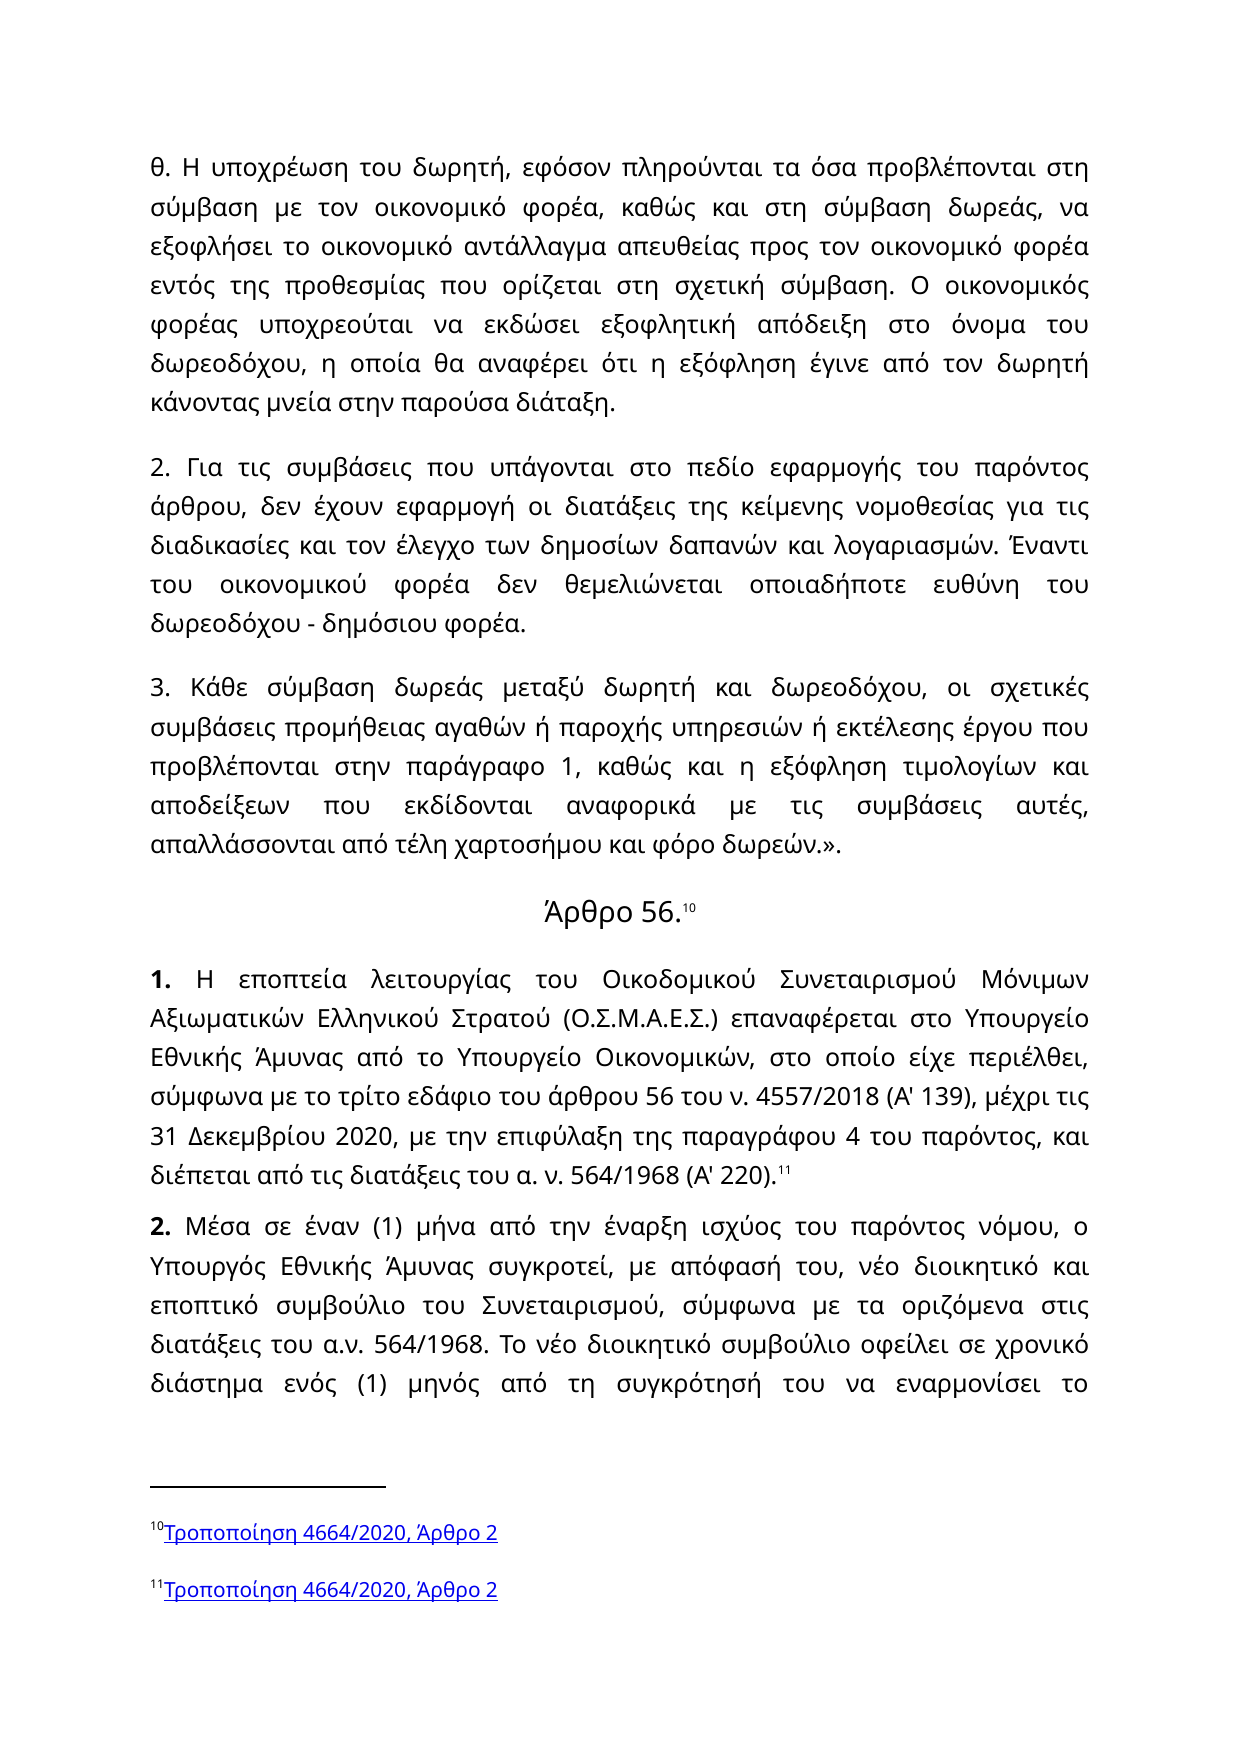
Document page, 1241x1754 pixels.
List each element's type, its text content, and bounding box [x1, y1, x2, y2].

text 3. Κάθε σύμβαση δωρεάς μεταξύ δωρητή και δωρεοδόχου, οι σχετικές συμβάσεις προμήθειας αγαθών ή παροχής υπηρεσιών ή εκτέλεσης έργου που προβλέπονται στην παράγραφο 1, καθώς και η εξόφληση τιμολογίων και αποδείξεων που εκδίδονται αναφορικά με τις συμβάσεις αυτές, απαλλάσσονται από τέλη χαρτοσήμου και φόρο δωρεών.». [150, 670, 1090, 861]
text Τροποποίηση 4664/2020, Άρθρο 2 [150, 1576, 1090, 1604]
text 1. Η εποπτεία λειτουργίας του Οικοδομικού Συνεταιρισμού Μόνιμων Αξιωματικών Ελληνικού Στρατού (Ο.Σ.Μ.Α.Ε.Σ.) επαναφέρεται στο Υπουργείο Εθνικής Άμυνας από το Υπουργείο Οικονομικών, στο οποίο είχε περιέλθει, σύμφωνα με το τρίτο εδάφιο του άρθρου 56 του ν. 4557/2018 (Α' 139), μέχρι τις 31 Δεκεμβρίου 2020, με την επιφύλαξη της παραγράφου 4 του παρόντος, και διέπεται από τις διατάξεις του α. ν. 564/1968 (Α' 220). [150, 961, 1090, 1191]
text 2. Για τις συμβάσεις που υπάγονται στο πεδίο εφαρμογής του παρόντος άρθρου, δεν έχουν εφαρμογή οι διατάξεις της κείμενης νομοθεσίας για τις διαδικασίες και τον έλεγχο των δημοσίων δαπανών και λογαριασμών. Έναντι του οικονομικού φορέα δεν θεμελιώνεται οποιαδήποτε ευθύνη του δωρεοδόχου - δημόσιου φορέα. [150, 449, 1090, 640]
text 2. Μέσα σε έναν (1) μήνα από την έναρξη ισχύος του παρόντος νόμου, ο Υπουργός Εθνικής Άμυνας συγκροτεί, με απόφασή του, νέο διοικητικό και εποπτικό συμβούλιο του Συνεταιρισμού, σύμφωνα με τα οριζόμενα στις διατάξεις του α.ν. 564/1968. Το νέο διοικητικό συμβούλιο οφείλει σε χρονικό διάστημα ενός (1) μηνός από τη συγκρότησή του να εναρμονίσει το [150, 1209, 1090, 1400]
text Τροποποίηση 4664/2020, Άρθρο 2 [150, 1518, 1090, 1546]
text θ. Η υποχρέωση του δωρητή, εφόσον πληρούνται τα όσα προβλέπονται στη σύμβαση με τον οικονομικό φορέα, καθώς και στη σύμβαση δωρεάς, να εξοφλήσει το οικονομικό αντάλλαγμα απευθείας προς τον οικονομικό φορέα εντός της προθεσμίας που ορίζεται στη σχετική σύμβαση. Ο οικονομικός φορέας υποχρεούται να εκδώσει εξοφλητική απόδειξη στο όνομα του δωρεοδόχου, η οποία θα αναφέρει ότι η εξόφληση έγινε από τον δωρητή κάνοντας μνεία στην παρούσα διάταξη. [150, 150, 1090, 419]
subtitle Άρθρο 56. [150, 891, 1090, 931]
